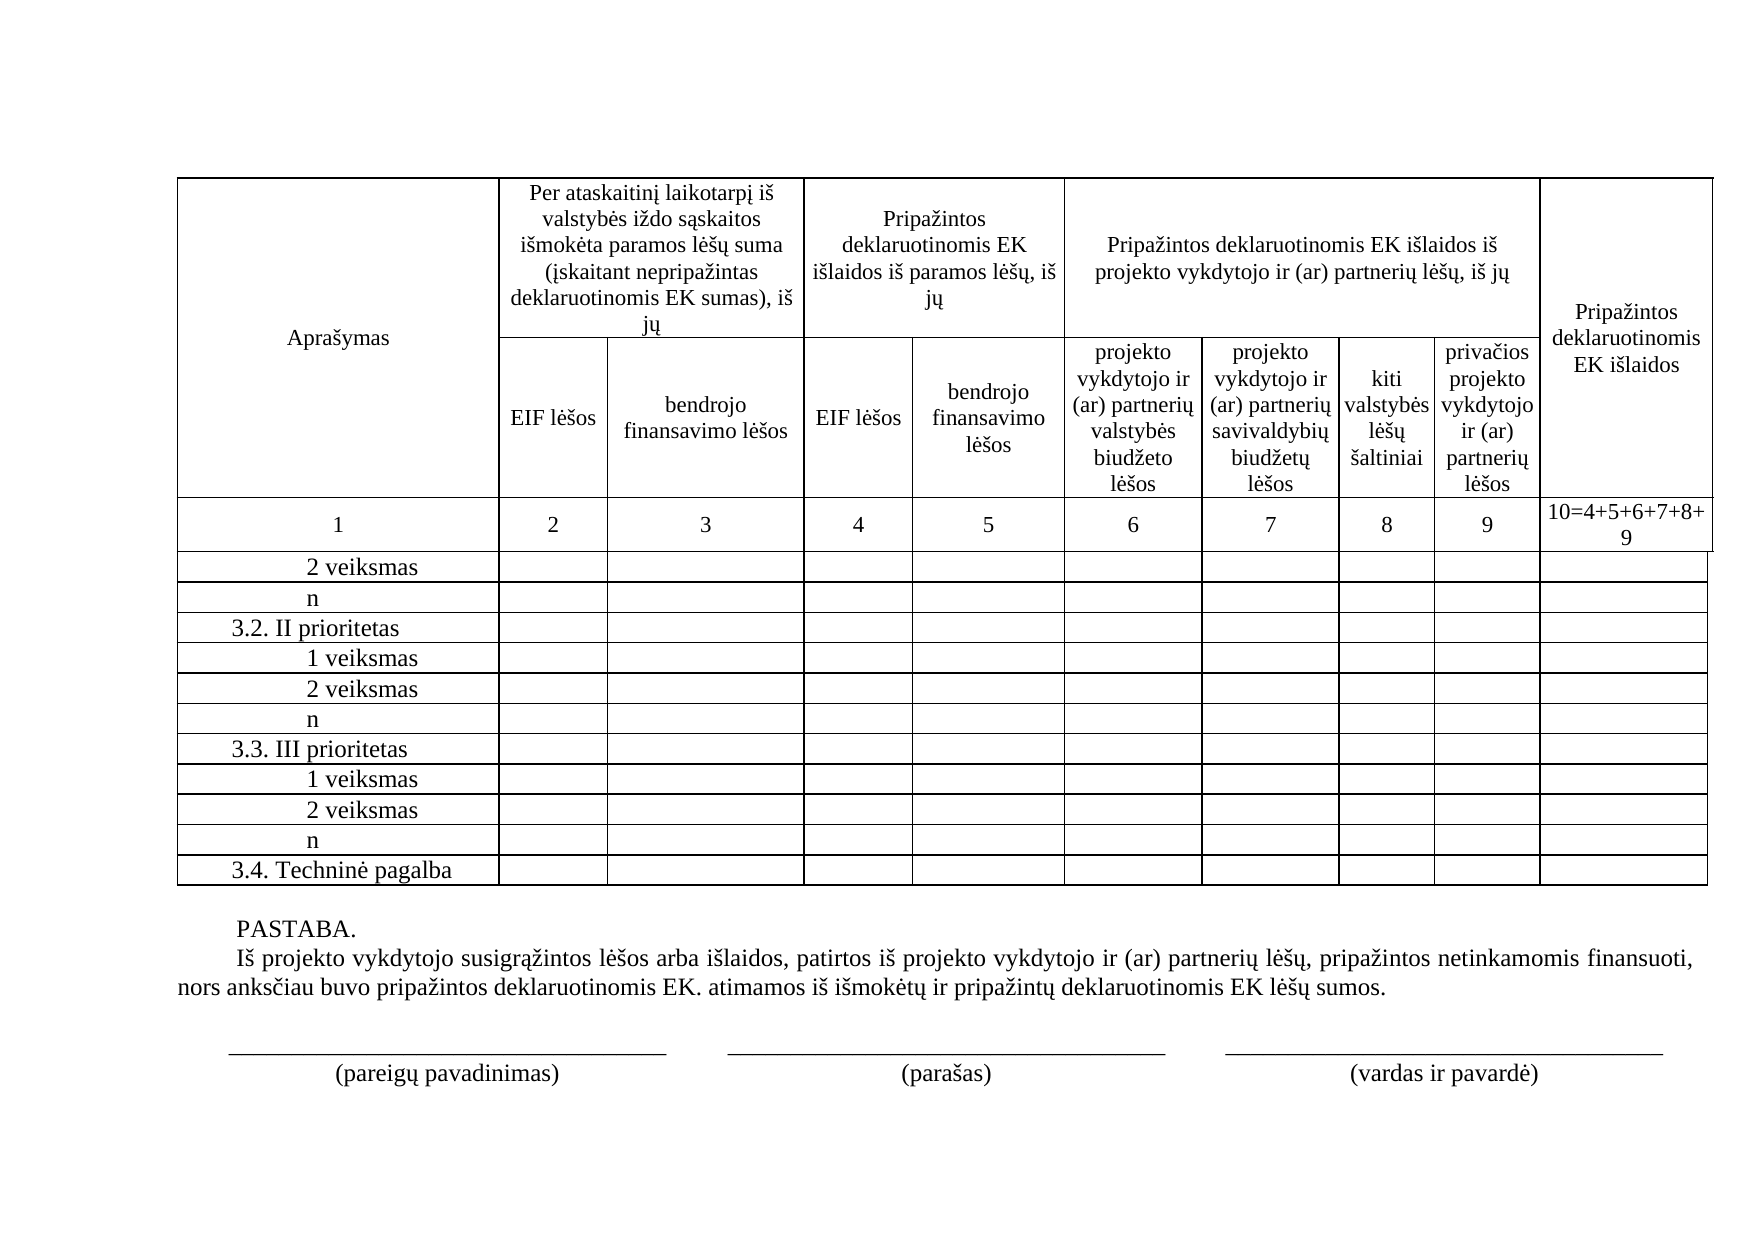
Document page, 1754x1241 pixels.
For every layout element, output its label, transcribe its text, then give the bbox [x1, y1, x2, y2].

table_cell [1203, 734, 1338, 763]
table_cell [1435, 765, 1539, 793]
table_cell [1541, 674, 1707, 702]
table_cell [1708, 672, 1713, 702]
table_cell [913, 795, 1064, 824]
table_cell [1435, 825, 1539, 854]
table_cell [913, 734, 1064, 763]
table_cell [1708, 703, 1713, 733]
table_cell [1541, 825, 1707, 854]
table_cell [500, 765, 607, 793]
table_cell [1065, 825, 1201, 854]
table_cell 2 veiksmas [178, 674, 498, 702]
table_cell [500, 856, 607, 884]
table_cell [500, 704, 607, 733]
table_cell EIF lėšos [805, 338, 912, 497]
table_cell [805, 583, 912, 611]
table_cell 2 veiksmas [178, 795, 498, 824]
table_cell 2 veiksmas [178, 552, 498, 581]
table_header ___________________________________ (parašas) [717, 1030, 1176, 1087]
table_cell [608, 613, 803, 642]
table_cell [1203, 856, 1338, 884]
table_cell [1065, 734, 1201, 763]
table_cell [1541, 734, 1707, 763]
table_cell [500, 643, 607, 672]
table_cell [1541, 704, 1707, 733]
table_cell [1708, 733, 1713, 763]
table_header Pripažintos deklaruotinomis EK išlaidos iš paramos lėšų, iš jų [805, 179, 1064, 337]
table_cell [500, 674, 607, 702]
text Iš projekto vykdytojo susigrąžintos lėšos arba išlaidos, patirtos iš projekto vykdytojo ir (ar) partnerių lėšų, pripažintos netinkamomis finansuoti, nors anksčiau buvo pripažintos deklaruotinomis EK. atimamos iš išmokėtų ir pripažintų deklaruotinomis EK lėšų sumos. [177, 943, 1694, 1001]
text PASTABA. [177, 914, 1694, 943]
table_cell [1708, 854, 1713, 884]
table_cell [1203, 552, 1338, 581]
table_cell bendrojo finansavimo lėšos [608, 338, 803, 497]
table_cell [1065, 552, 1201, 581]
table_cell [1065, 704, 1201, 733]
table_cell n [178, 583, 498, 611]
table_header ___________________________________ (pareigų pavadinimas) [177, 1030, 717, 1087]
table_cell [1708, 824, 1713, 854]
table_cell [1708, 642, 1713, 672]
table_cell [1340, 856, 1434, 884]
table_cell 4 [805, 498, 912, 551]
table_cell [1065, 856, 1201, 884]
table_cell 3 [608, 498, 803, 551]
table_cell 3.4. Techninė pagalba [178, 856, 498, 884]
table_cell privačios projekto vykdytojo ir (ar) partnerių lėšos [1435, 338, 1539, 497]
table_cell [1203, 613, 1338, 642]
table_cell [1708, 552, 1713, 581]
table_cell [500, 552, 607, 581]
table_cell [805, 704, 912, 733]
table_cell [1541, 643, 1707, 672]
table_cell [500, 825, 607, 854]
table_cell [913, 583, 1064, 611]
table_cell [805, 825, 912, 854]
table_header ___________________________________ (vardas ir pavardė) [1176, 1030, 1713, 1087]
table_cell [1435, 734, 1539, 763]
table_header Aprašymas [178, 179, 498, 497]
table_cell [608, 856, 803, 884]
table_cell [1340, 583, 1434, 611]
table_cell [1340, 765, 1434, 793]
table_cell 2 [500, 498, 607, 551]
table_cell [1340, 704, 1434, 733]
table_cell [1340, 734, 1434, 763]
table_cell [500, 583, 607, 611]
table_cell [1065, 583, 1201, 611]
table_cell 9 [1435, 498, 1539, 551]
table_cell [1340, 825, 1434, 854]
table_cell [1203, 583, 1338, 611]
table_cell [1435, 795, 1539, 824]
table_cell EIF lėšos [500, 338, 607, 497]
table_cell 3.2. II prioritetas [178, 613, 498, 642]
table_cell [913, 825, 1064, 854]
table_header Pripažintos deklaruotinomis EK išlaidos [1541, 179, 1712, 497]
table_cell [805, 613, 912, 642]
table_cell 5 [913, 498, 1064, 551]
table_cell [913, 643, 1064, 672]
table_cell [1435, 643, 1539, 672]
table_header Per ataskaitinį laikotarpį iš valstybės iždo sąskaitos išmokėta paramos lėšų suma (įskaitant nepripažintas deklaruotinomis EK sumas), iš jų [500, 179, 803, 337]
table_header Pripažintos deklaruotinomis EK išlaidos iš projekto vykdytojo ir (ar) partnerių lėšų, iš jų [1065, 179, 1539, 337]
table_cell [1340, 613, 1434, 642]
table_cell [805, 765, 912, 793]
table_cell [805, 856, 912, 884]
table_cell [1340, 795, 1434, 824]
table_cell [1708, 793, 1713, 824]
table_cell [608, 643, 803, 672]
table_cell [1541, 552, 1707, 581]
table_cell [1203, 674, 1338, 702]
table_cell [913, 613, 1064, 642]
table_cell [500, 795, 607, 824]
table_cell projekto vykdytojo ir (ar) partnerių valstybės biudžeto lėšos [1065, 338, 1201, 497]
table_cell [913, 856, 1064, 884]
table_cell [1065, 765, 1201, 793]
table_cell [1065, 613, 1201, 642]
table_cell [805, 643, 912, 672]
table_cell [1541, 613, 1707, 642]
table_cell [913, 674, 1064, 702]
table_cell [1435, 613, 1539, 642]
table_cell [608, 674, 803, 702]
table_cell [1435, 704, 1539, 733]
table_cell [805, 552, 912, 581]
table_cell [805, 734, 912, 763]
table_cell [1203, 704, 1338, 733]
table_cell [1065, 795, 1201, 824]
table_cell [1541, 856, 1707, 884]
table_cell [1340, 643, 1434, 672]
table_cell [1065, 674, 1201, 702]
table_cell [1203, 765, 1338, 793]
table_cell [1203, 825, 1338, 854]
table_cell [1435, 583, 1539, 611]
table_cell [500, 613, 607, 642]
table_cell 6 [1065, 498, 1201, 551]
table_cell [1541, 583, 1707, 611]
table_cell [608, 704, 803, 733]
table_cell [608, 795, 803, 824]
table_cell 1 veiksmas [178, 643, 498, 672]
table_cell 1 [178, 498, 498, 551]
table_cell 8 [1340, 498, 1434, 551]
table_cell 7 [1203, 498, 1338, 551]
table_cell projekto vykdytojo ir (ar) partnerių savivaldybių biudžetų lėšos [1203, 338, 1338, 497]
table_cell [608, 552, 803, 581]
table_cell [913, 765, 1064, 793]
table_cell [913, 552, 1064, 581]
table_cell bendrojo finansavimo lėšos [913, 338, 1064, 497]
table_cell [1435, 552, 1539, 581]
table_cell [1708, 581, 1713, 611]
table_cell n [178, 825, 498, 854]
table_cell [1203, 643, 1338, 672]
table_cell [805, 795, 912, 824]
table_cell [608, 765, 803, 793]
table_cell [608, 583, 803, 611]
table_cell [1435, 674, 1539, 702]
table_cell [1541, 765, 1707, 793]
table_cell [1203, 795, 1338, 824]
table_cell [1708, 611, 1713, 642]
table_cell 1 veiksmas [178, 765, 498, 793]
table_cell 10=4+5+6+7+8+9 [1541, 498, 1712, 551]
table_cell [1340, 552, 1434, 581]
table_cell [1065, 643, 1201, 672]
table_cell [500, 734, 607, 763]
table_cell [1541, 795, 1707, 824]
table_cell [1708, 763, 1713, 793]
table_cell [1340, 674, 1434, 702]
table_cell kiti valstybės lėšų šaltiniai [1340, 338, 1434, 497]
table_cell [805, 674, 912, 702]
table_cell [913, 704, 1064, 733]
table_cell [608, 825, 803, 854]
table_cell [1435, 856, 1539, 884]
table_cell n [178, 704, 498, 733]
table_cell 3.3. III prioritetas [178, 734, 498, 763]
table_cell [608, 734, 803, 763]
